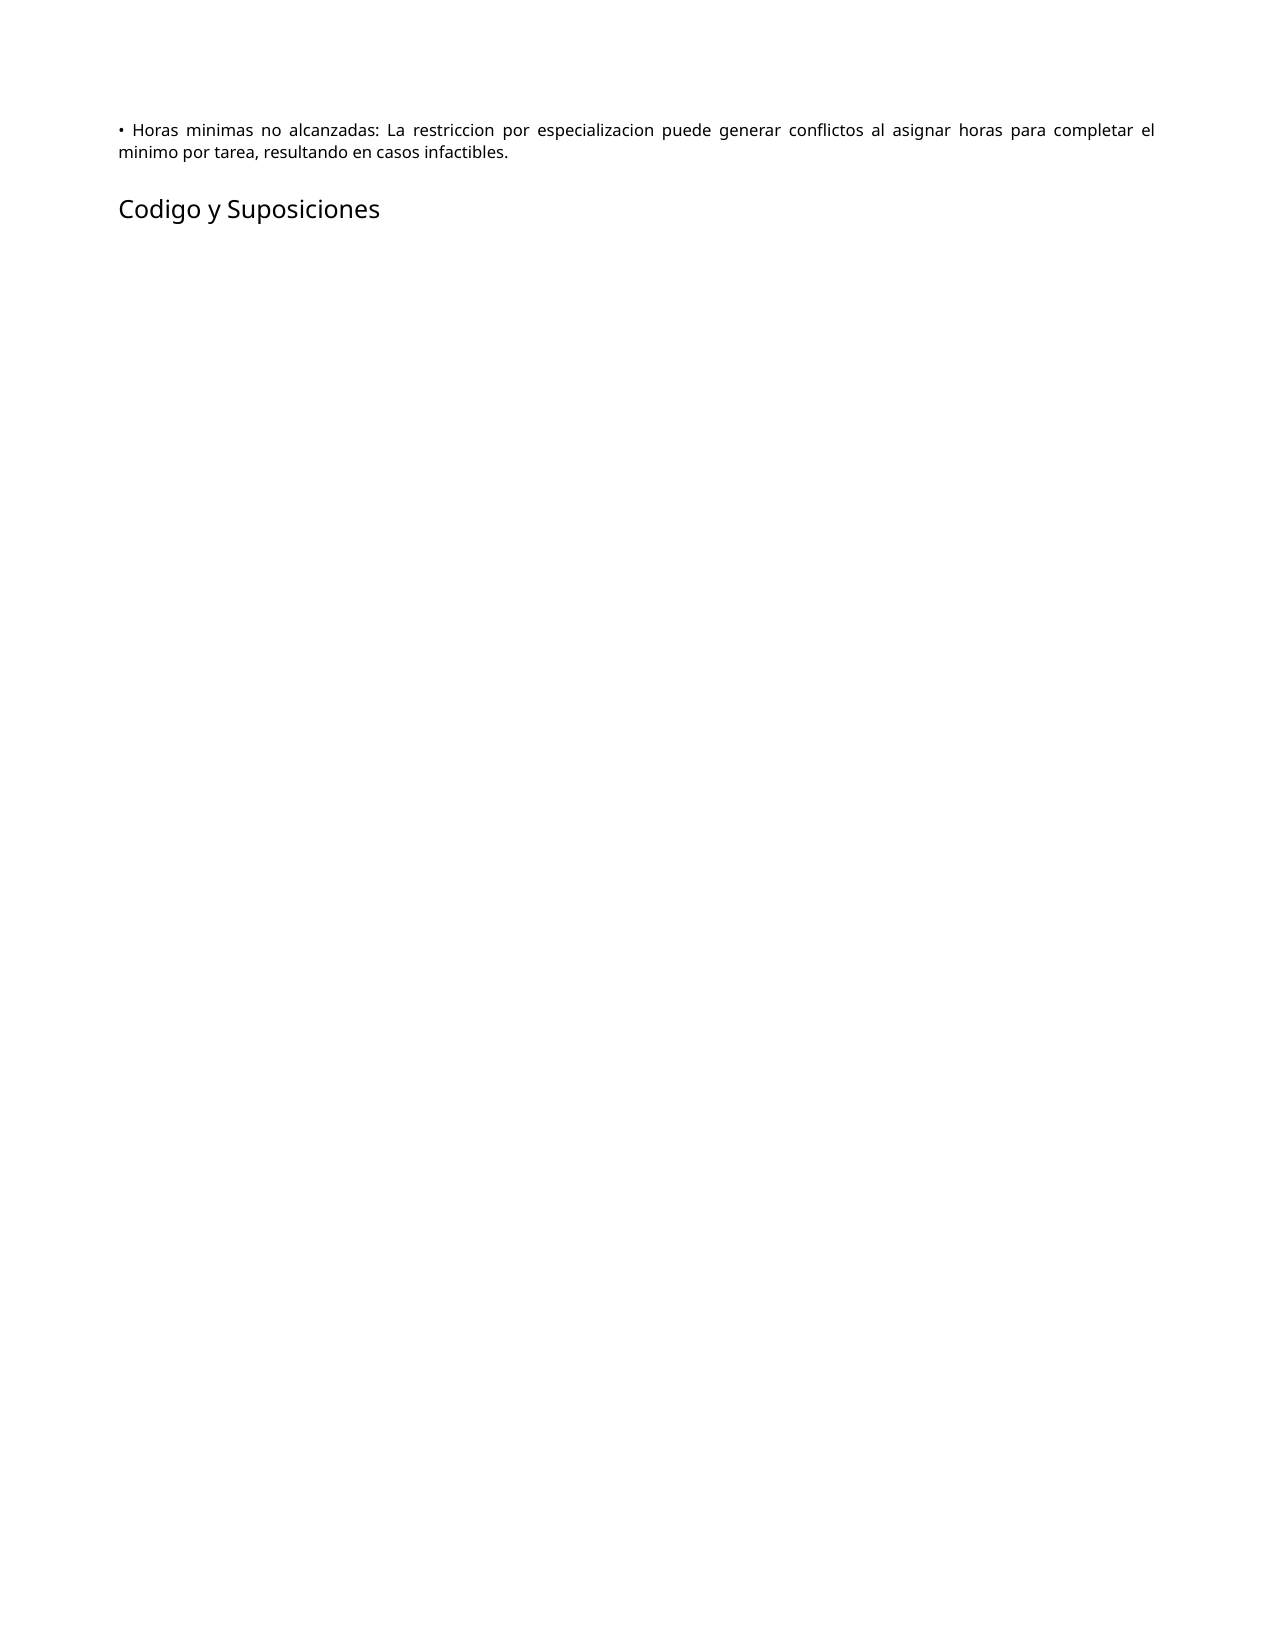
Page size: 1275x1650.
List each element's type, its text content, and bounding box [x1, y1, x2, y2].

text • Horas minimas no alcanzadas: La restriccion por especializacion puede generar conflictos al asignar horas para completar el minimo por tarea, resultando en casos infactibles. [118, 118, 1157, 163]
text Codigo y Suposiciones [118, 192, 1157, 226]
